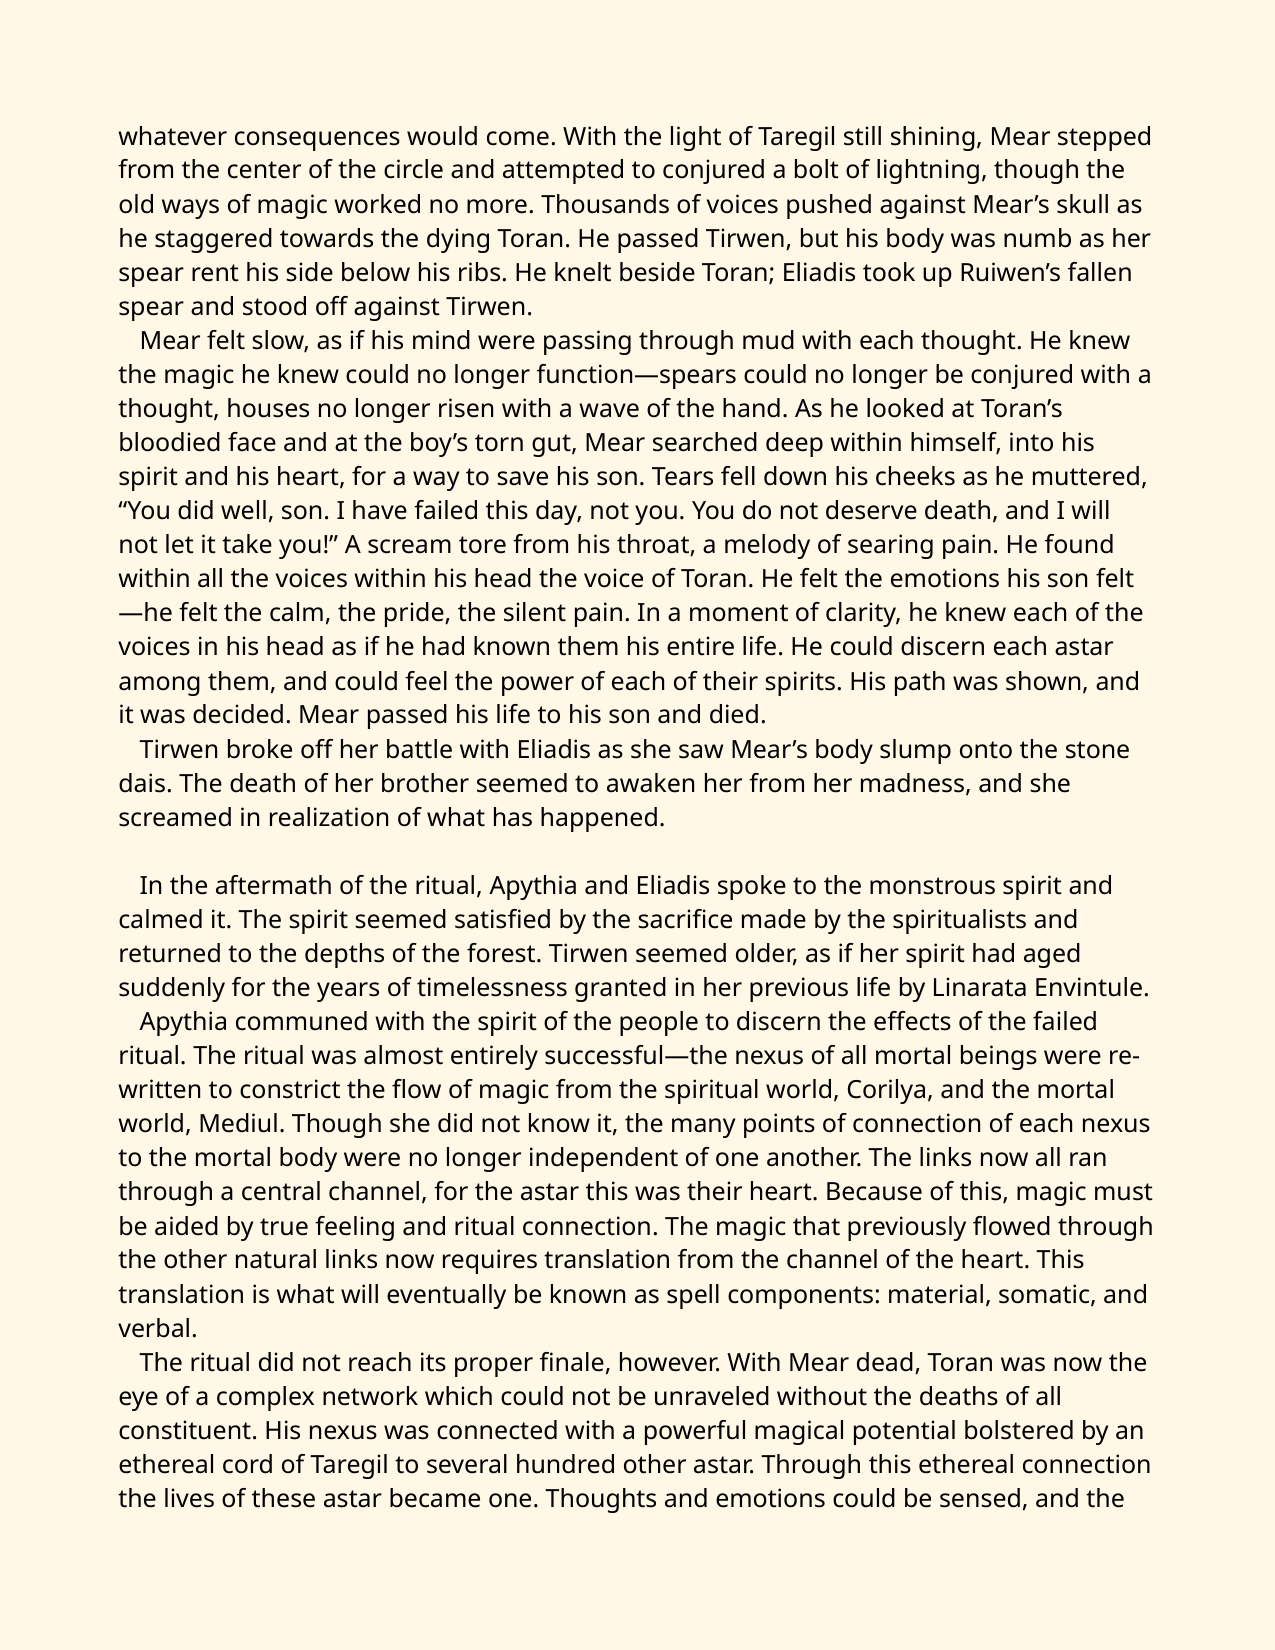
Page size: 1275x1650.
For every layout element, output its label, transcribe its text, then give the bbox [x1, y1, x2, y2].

text Apythia communed with the spirit of the people to discern the effects of the failed ritual. The ritual was almost entirely successful—the nexus of all mortal beings were re-written to constrict the flow of magic from the spiritual world, Corilya, and the mortal world, Mediul. Though she did not know it, the many points of connection of each nexus to the mortal body were no longer independent of one another. The links now all ran through a central channel, for the astar this was their heart. Because of this, magic must be aided by true feeling and ritual connection. The magic that previously flowed through the other natural links now requires translation from the channel of the heart. This translation is what will eventually be known as spell components: material, somatic, and verbal. [118, 1004, 1157, 1344]
text Tirwen broke off her battle with Eliadis as she saw Mear’s body slump onto the stone dais. The death of her brother seemed to awaken her from her madness, and she screamed in realization of what has happened. [118, 731, 1157, 833]
text Mear felt slow, as if his mind were passing through mud with each thought. He knew the magic he knew could no longer function—spears could no longer be conjured with a thought, houses no longer risen with a wave of the hand. As he looked at Toran’s bloodied face and at the boy’s torn gut, Mear searched deep within himself, into his spirit and his heart, for a way to save his son. Tears fell down his cheeks as he muttered, “You did well, son. I have failed this day, not you. You do not deserve death, and I will not let it take you!” A scream tore from his throat, a melody of searing pain. He found within all the voices within his head the voice of Toran. He felt the emotions his son felt—he felt the calm, the pride, the silent pain. In a moment of clarity, he knew each of the voices in his head as if he had known them his entire life. He could discern each astar among them, and could feel the power of each of their spirits. His path was shown, and it was decided. Mear passed his life to his son and died. [118, 322, 1157, 731]
text The ritual did not reach its proper finale, however. With Mear dead, Toran was now the eye of a complex network which could not be unraveled without the deaths of all constituent. His nexus was connected with a powerful magical potential bolstered by an ethereal cord of Taregil to several hundred other astar. Through this ethereal connection the lives of these astar became one. Thoughts and emotions could be sensed, and the [118, 1344, 1157, 1515]
text In the aftermath of the ritual, Apythia and Eliadis spoke to the monstrous spirit and calmed it. The spirit seemed satisfied by the sacrifice made by the spiritualists and returned to the depths of the forest. Tirwen seemed older, as if her spirit had aged suddenly for the years of timelessness granted in her previous life by Linarata Envintule. [118, 867, 1157, 1004]
text whatever consequences would come. With the light of Taregil still shining, Mear stepped from the center of the circle and attempted to conjured a bolt of lightning, though the old ways of magic worked no more. Thousands of voices pushed against Mear’s skull as he staggered towards the dying Toran. He passed Tirwen, but his body was numb as her spear rent his side below his ribs. He knelt beside Toran; Eliadis took up Ruiwen’s fallen spear and stood off against Tirwen. [118, 118, 1157, 322]
